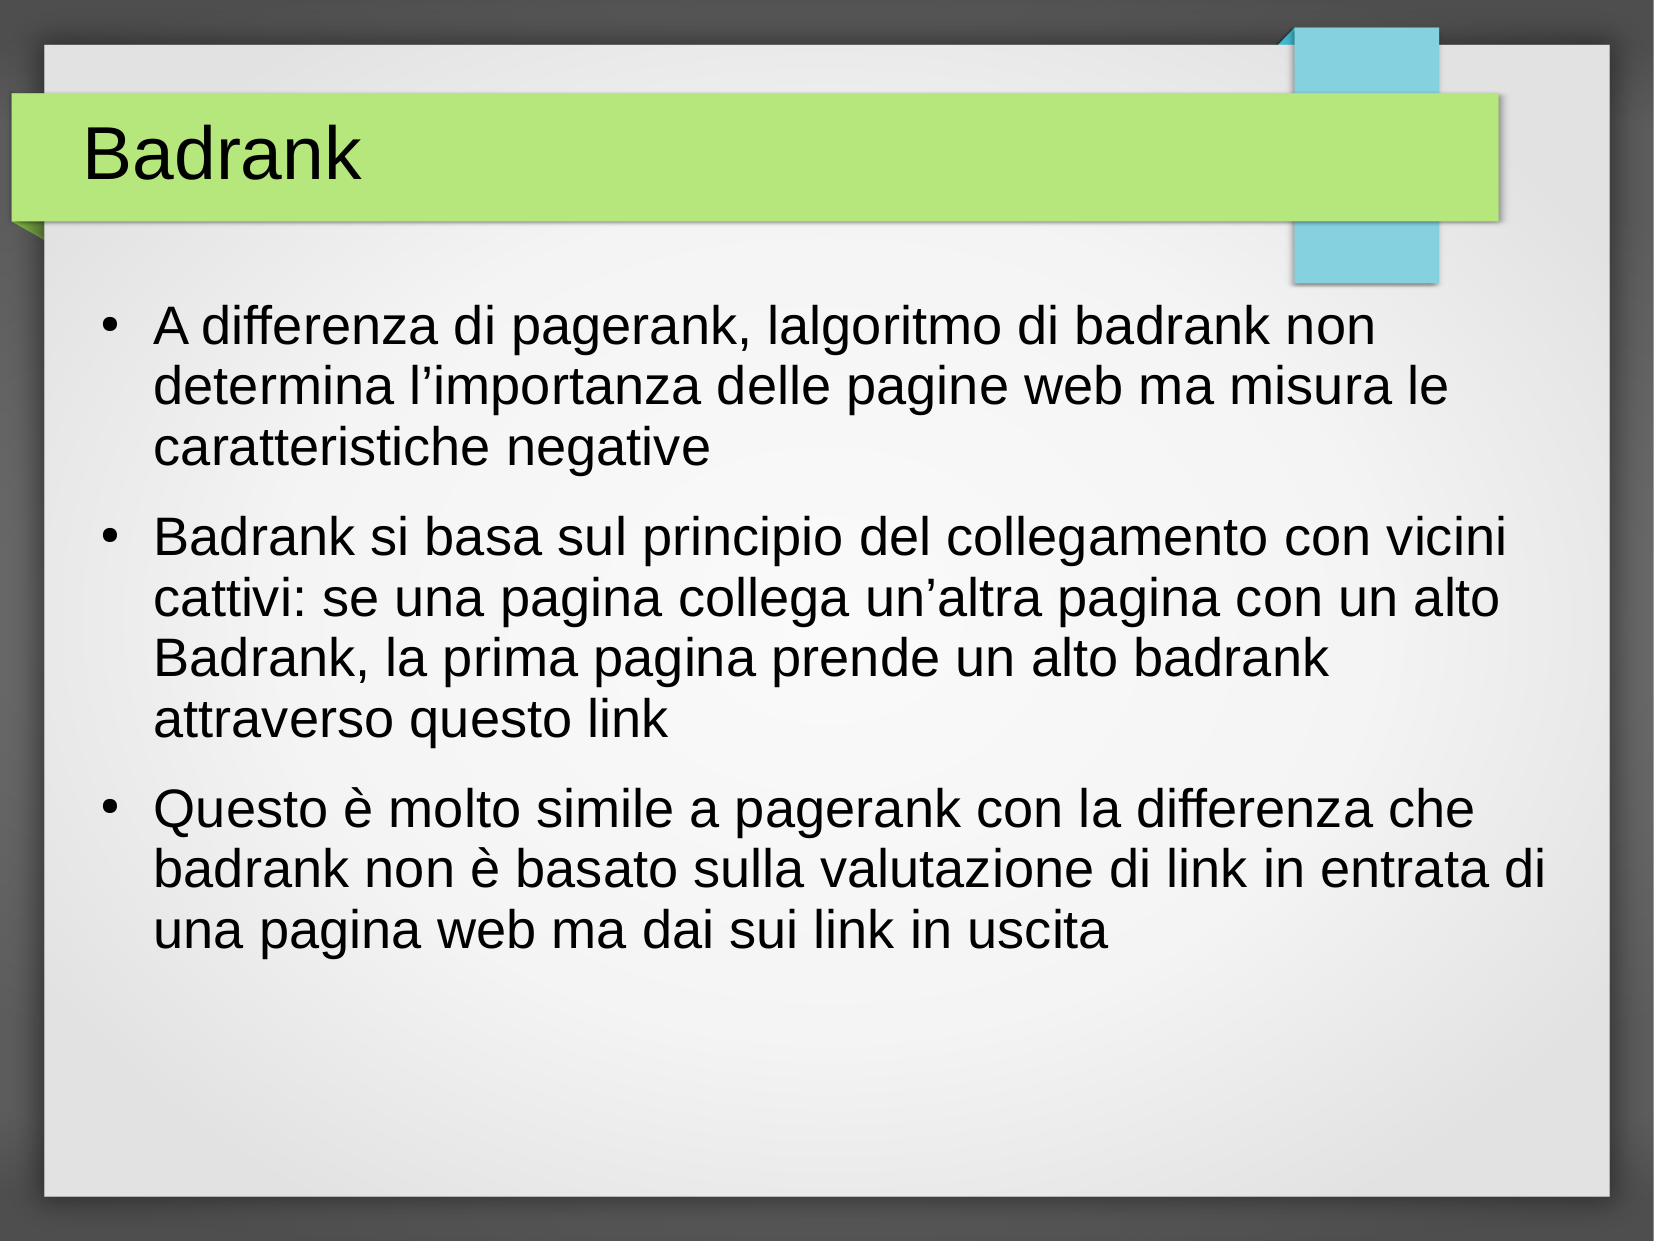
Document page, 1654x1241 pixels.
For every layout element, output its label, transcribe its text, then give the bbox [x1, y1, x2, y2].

picture [0, 0, 1654, 1241]
title Badrank [82, 94, 1264, 213]
list A differenza di pagerank, lalgoritmo di badrank non determina l’importanza delle pagine web ma misura le caratteristiche negative Badrank si basa sul principio del collegamento con vicini cattivi: se una pagina collega un’altra pagina con un alto Badrank, la prima pagina prende un alto badrank attraverso questo link Questo è molto simile a pagerank con la differenza che badrank non è basato sulla valutazione di link in entrata di una pagina web ma dai sui link in uscita [82, 295, 1571, 1015]
